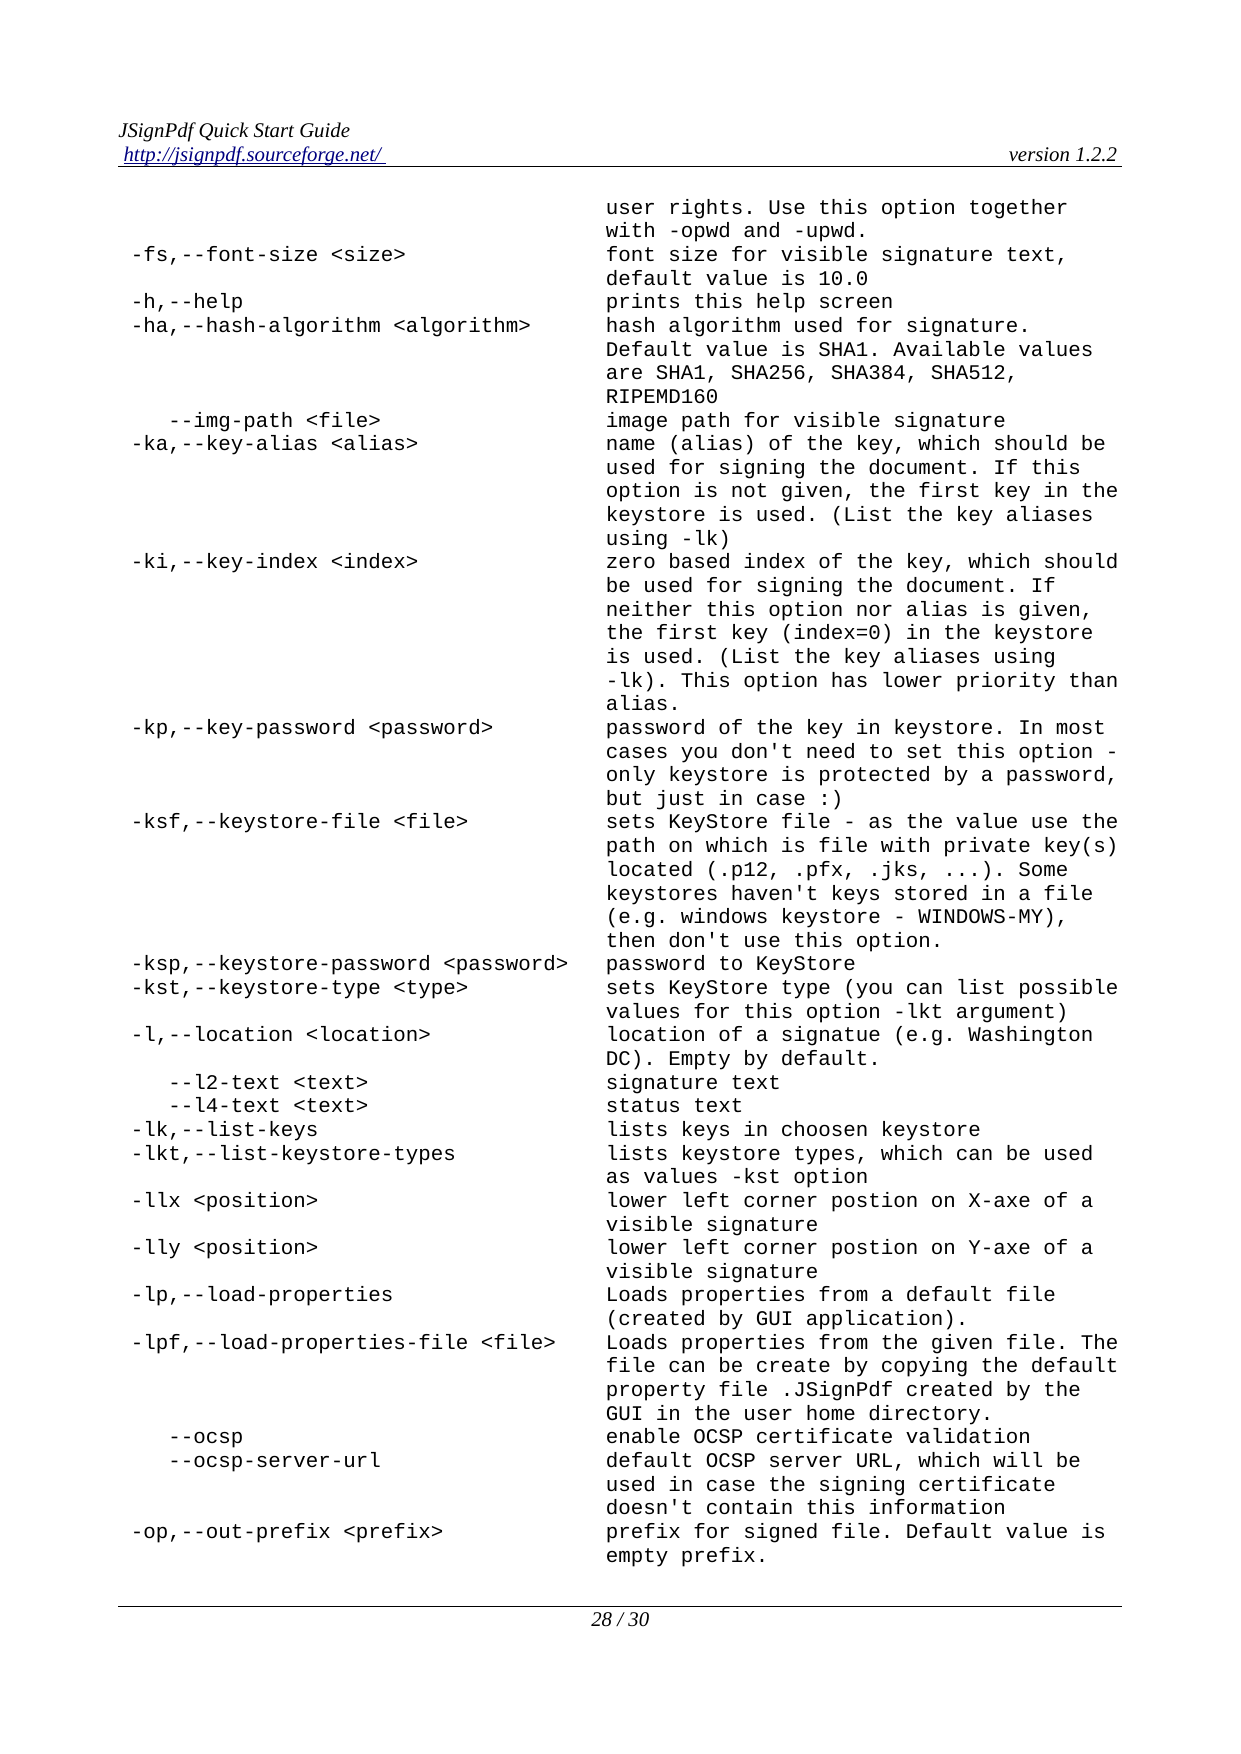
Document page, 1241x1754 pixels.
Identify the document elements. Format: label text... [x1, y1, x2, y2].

text visible signature [118, 1261, 1122, 1284]
text then don't use this option. [118, 930, 1122, 953]
text DC). Empty by default. [118, 1048, 1122, 1072]
text -op,--out-prefix <prefix> prefix for signed file. Default value is [118, 1521, 1122, 1544]
text --img-path <file> image path for visible signature [118, 409, 1122, 433]
text path on which is file with private key(s) [118, 835, 1122, 859]
text default value is 10.0 [118, 268, 1122, 291]
text with -opwd and -upwd. [118, 220, 1122, 244]
text property file .JSignPdf created by the [118, 1379, 1122, 1403]
text --l4-text <text> status text [118, 1095, 1122, 1119]
text the first key (index=0) in the keystore [118, 622, 1122, 646]
text -lk,--list-keys lists keys in choosen keystore [118, 1119, 1122, 1143]
text -lkt,--list-keystore-types lists keystore types, which can be used [118, 1143, 1122, 1166]
text -kp,--key-password <password> password of the key in keystore. In most [118, 717, 1122, 741]
text are SHA1, SHA256, SHA384, SHA512, [118, 362, 1122, 386]
text keystore is used. (List the key aliases [118, 504, 1122, 528]
text (e.g. windows keystore - WINDOWS-MY), [118, 906, 1122, 930]
text only keystore is protected by a password, [118, 764, 1122, 788]
text empty prefix. [118, 1544, 1122, 1568]
text alias. [118, 693, 1122, 717]
text -lp,--load-properties Loads properties from a default file [118, 1284, 1122, 1308]
text -l,--location <location> location of a signatue (e.g. Washington [118, 1024, 1122, 1048]
text values for this option -lkt argument) [118, 1001, 1122, 1024]
text (created by GUI application). [118, 1308, 1122, 1332]
text GUI in the user home directory. [118, 1403, 1122, 1426]
text user rights. Use this option together [118, 197, 1122, 220]
text visible signature [118, 1213, 1122, 1237]
text used in case the signing certificate [118, 1474, 1122, 1497]
text using -lk) [118, 528, 1122, 551]
text file can be create by copying the default [118, 1355, 1122, 1379]
text used for signing the document. If this [118, 457, 1122, 481]
text as values -kst option [118, 1166, 1122, 1190]
text -kst,--keystore-type <type> sets KeyStore type (you can list possible [118, 977, 1122, 1001]
text --l2-text <text> signature text [118, 1072, 1122, 1095]
text doesn't contain this information [118, 1497, 1122, 1521]
text Default value is SHA1. Available values [118, 339, 1122, 362]
text -fs,--font-size <size> font size for visible signature text, [118, 244, 1122, 268]
text -lk). This option has lower priority than [118, 670, 1122, 693]
text --ocsp enable OCSP certificate validation [118, 1426, 1122, 1450]
text is used. (List the key aliases using [118, 646, 1122, 670]
text -ha,--hash-algorithm <algorithm> hash algorithm used for signature. [118, 315, 1122, 339]
text -ksp,--keystore-password <password> password to KeyStore [118, 953, 1122, 977]
text -ksf,--keystore-file <file> sets KeyStore file - as the value use the [118, 812, 1122, 835]
text -llx <position> lower left corner postion on X-axe of a [118, 1190, 1122, 1213]
text cases you don't need to set this option - [118, 741, 1122, 764]
text RIPEMD160 [118, 386, 1122, 409]
text located (.p12, .pfx, .jks, ...). Some [118, 859, 1122, 882]
text keystores haven't keys stored in a file [118, 882, 1122, 906]
text option is not given, the first key in the [118, 481, 1122, 504]
text -ki,--key-index <index> zero based index of the key, which should [118, 551, 1122, 575]
text but just in case :) [118, 788, 1122, 812]
text -lly <position> lower left corner postion on Y-axe of a [118, 1237, 1122, 1261]
text -h,--help prints this help screen [118, 291, 1122, 315]
text -ka,--key-alias <alias> name (alias) of the key, which should be [118, 433, 1122, 457]
text be used for signing the document. If [118, 575, 1122, 599]
text --ocsp-server-url default OCSP server URL, which will be [118, 1450, 1122, 1474]
text -lpf,--load-properties-file <file> Loads properties from the given file. The [118, 1332, 1122, 1355]
text neither this option nor alias is given, [118, 599, 1122, 622]
